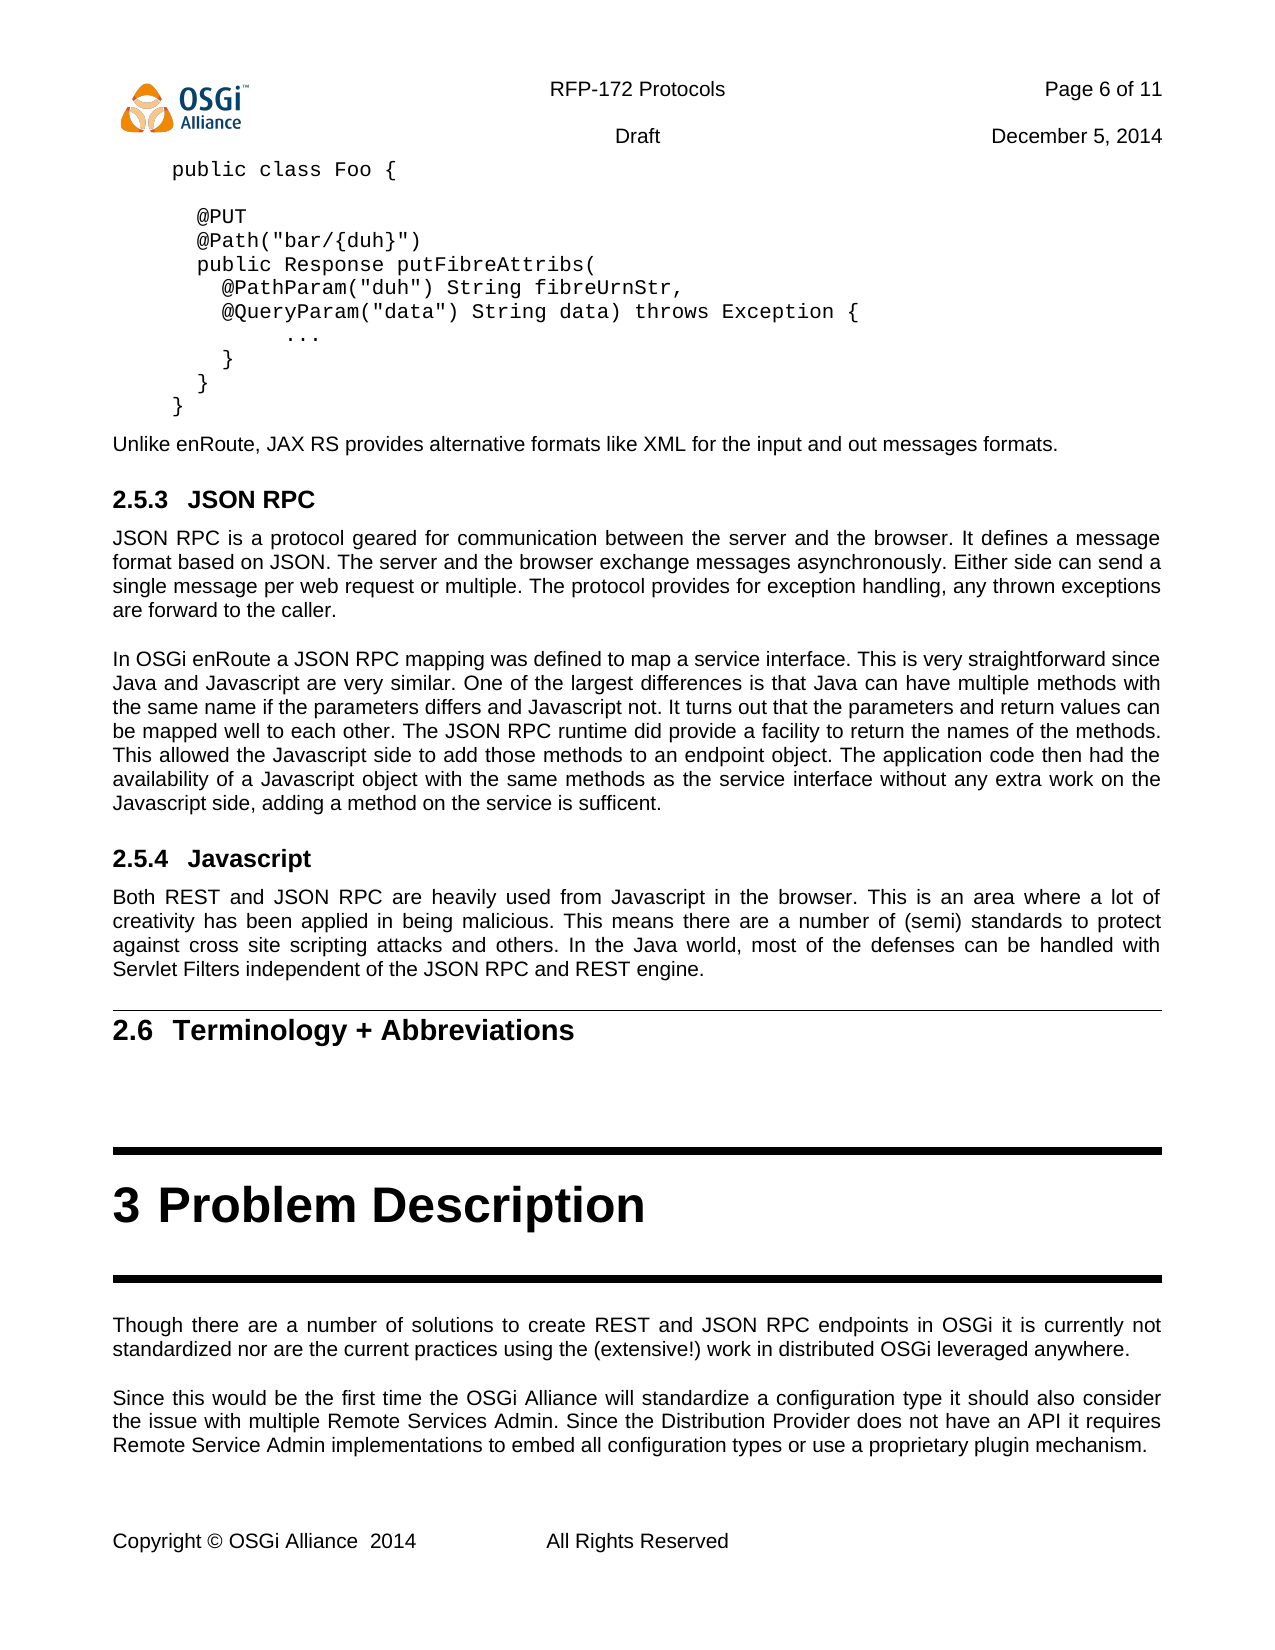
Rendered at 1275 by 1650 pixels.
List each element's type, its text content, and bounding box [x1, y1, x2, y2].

text JSON RPC is a protocol geared for communication between the server and the browser. It defines a message format based on JSON. The server and the browser exchange messages asynchronously. Either side can send a single message per web request or multiple. The protocol provides for exception handling, any thrown exceptions are forward to the caller. [112, 526, 1162, 622]
subtitle Problem Description [112, 1148, 1162, 1283]
picture [113, 76, 257, 140]
text @Path("bar/{duh}") [172, 230, 1162, 253]
text In OSGi enRoute a JSON RPC mapping was defined to map a service interface. This is very straightforward since Java and Javascript are very similar. One of the largest differences is that Java can have multiple methods with the same name if the parameters differs and Javascript not. It turns out that the parameters and return values can be mapped well to each other. The JSON RPC runtime did provide a facility to return the names of the methods. This allowed the Javascript side to add those methods to an endpoint object. The application code then had the availability of a Javascript object with the same methods as the service interface without any extra work on the Javascript side, adding a method on the service is sufficent. [112, 647, 1162, 814]
subtitle Terminology + Abbreviations [112, 1011, 1162, 1047]
subtitle Javascript [112, 844, 1162, 872]
text } [172, 395, 1162, 419]
text Both REST and JSON RPC are heavily used from Javascript in the browser. This is an area where a lot of creativity has been applied in being malicious. This means there are a number of (semi) standards to protect against cross site scripting attacks and others. In the Java world, most of the defenses can be handled with Servlet Filters independent of the JSON RPC and REST engine. [112, 885, 1162, 981]
text public Response putFibreAttribs( [172, 253, 1162, 277]
text ... [172, 324, 1162, 348]
text Since this would be the first time the OSGi Alliance will standardize a configuration type it should also consider the issue with multiple Remote Services Admin. Since the Distribution Provider does not have an API it requires Remote Service Admin implementations to embed all configuration types or use a proprietary plugin mechanism. [112, 1385, 1162, 1457]
text @QueryParam("data") String data) throws Exception { [172, 301, 1162, 324]
subtitle JSON RPC [112, 485, 1162, 513]
text @PathParam("duh") String fibreUrnStr, [172, 277, 1162, 301]
text Unlike enRoute, JAX RS provides alternative formats like XML for the input and out messages formats. [112, 432, 1162, 456]
text public class Foo { [172, 159, 1162, 183]
text } [172, 372, 1162, 395]
text @PUT [172, 206, 1162, 230]
text } [172, 348, 1162, 372]
text Though there are a number of solutions to create REST and JSON RPC endpoints in OSGi it is currently not standardized nor are the current practices using the (extensive!) work in distributed OSGi leveraged anywhere. [112, 1312, 1162, 1360]
